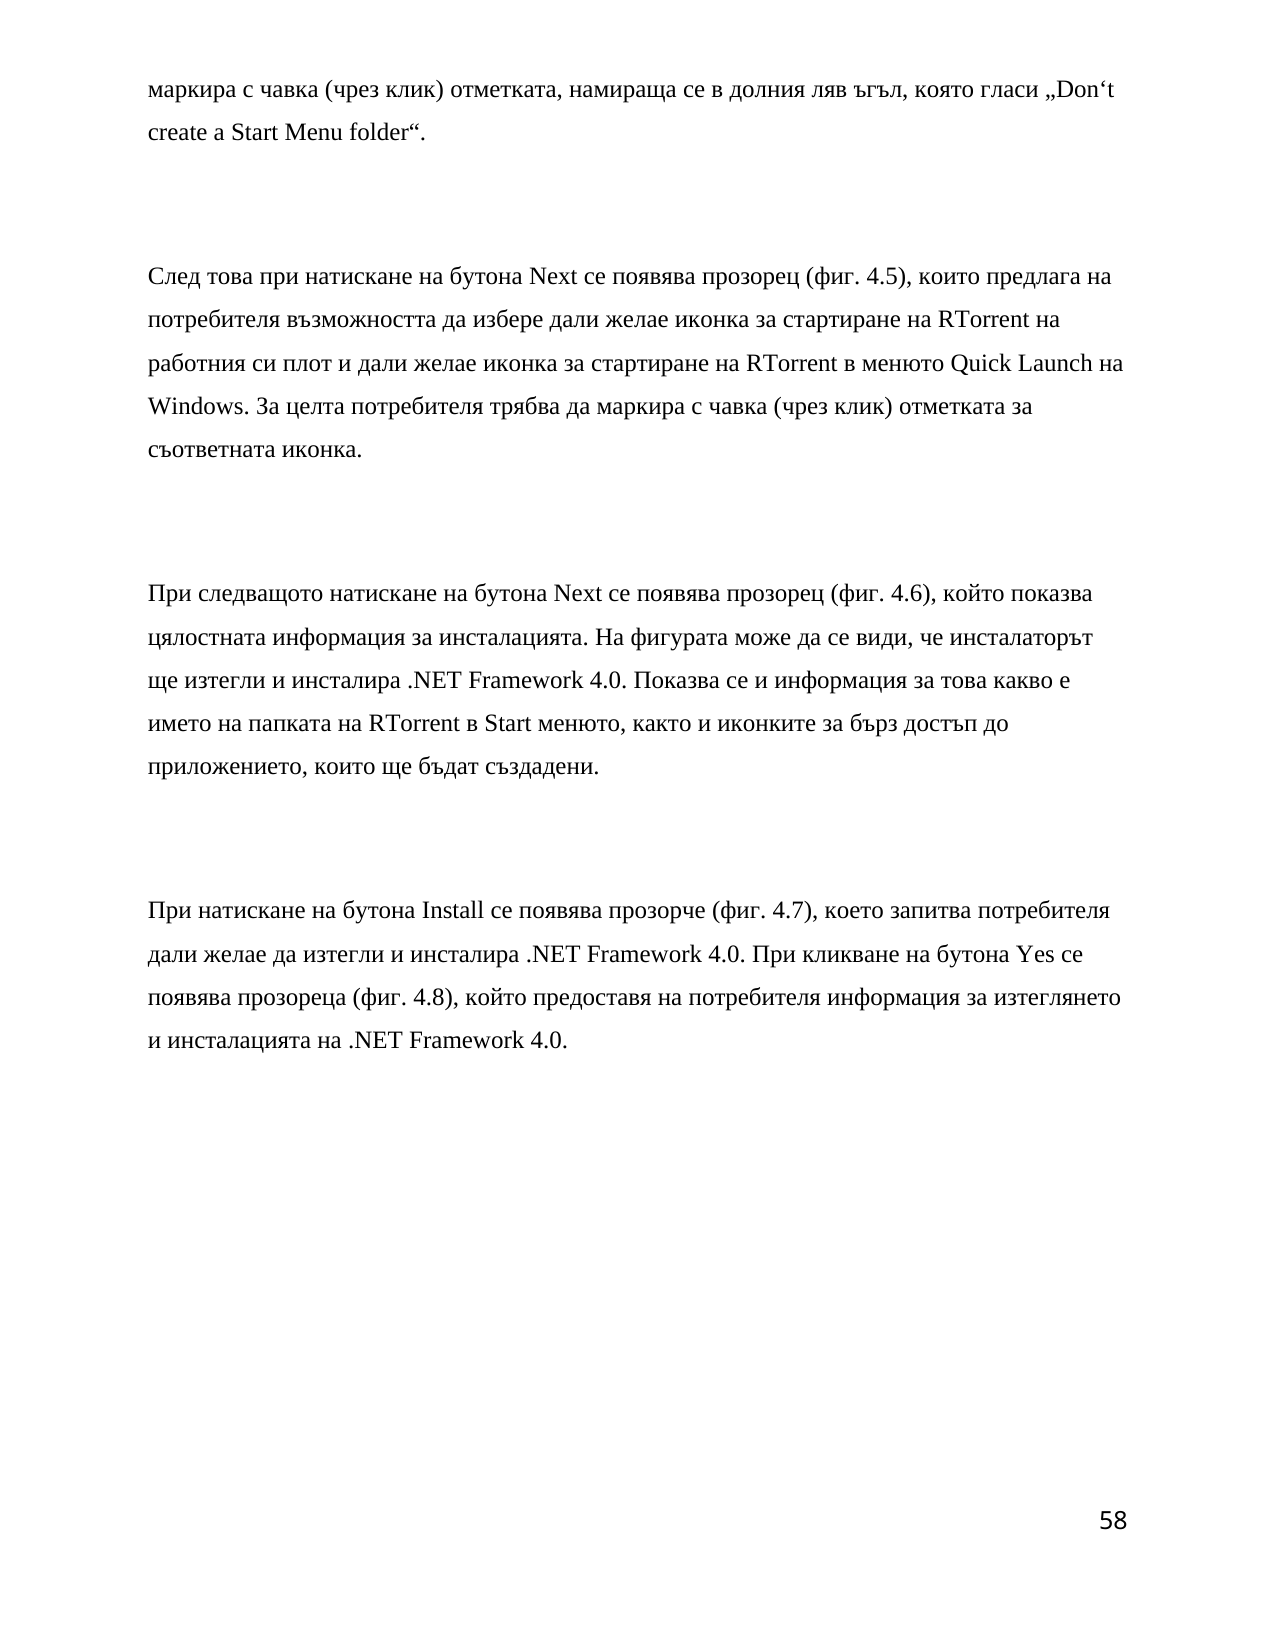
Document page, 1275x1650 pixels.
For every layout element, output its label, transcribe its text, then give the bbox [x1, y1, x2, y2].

text След това при натискане на бутона Next се появява прозорец (фиг. 4.5), които предлага на потребителя възможността да избере дали желае иконка за стартиране на RTorrent на работния си плот и дали желае иконка за стартиране на RTorrent в менюто Quick Launch на Windows. За целта потребителя трябва да маркира с чавка (чрез клик) отметката за съответната иконка. [148, 261, 1127, 463]
text При следващото натискане на бутона Next се появява прозорец (фиг. 4.6), който показва цялостната информация за инсталацията. На фигурата може да се види, че инсталаторът ще изтегли и инсталира .NET Framework 4.0. Показва се и информация за това какво е името на папката на RTorrent в Start менюто, както и иконките за бърз достъп до приложението, които ще бъдат създадени. [148, 578, 1127, 780]
text При натискане на бутона Install се появява прозорче (фиг. 4.7), което запитва потребителя дали желае да изтегли и инсталира .NET Framework 4.0. При кликване на бутона Yes се появява прозореца (фиг. 4.8), който предоставя на потребителя информация за изтеглянето и инсталацията на .NET Framework 4.0. [148, 896, 1127, 1054]
text маркира с чавка (чрез клик) отметката, намираща се в долния ляв ъгъл, която гласи „Don‘t create a Start Menu folder“. [148, 74, 1127, 146]
